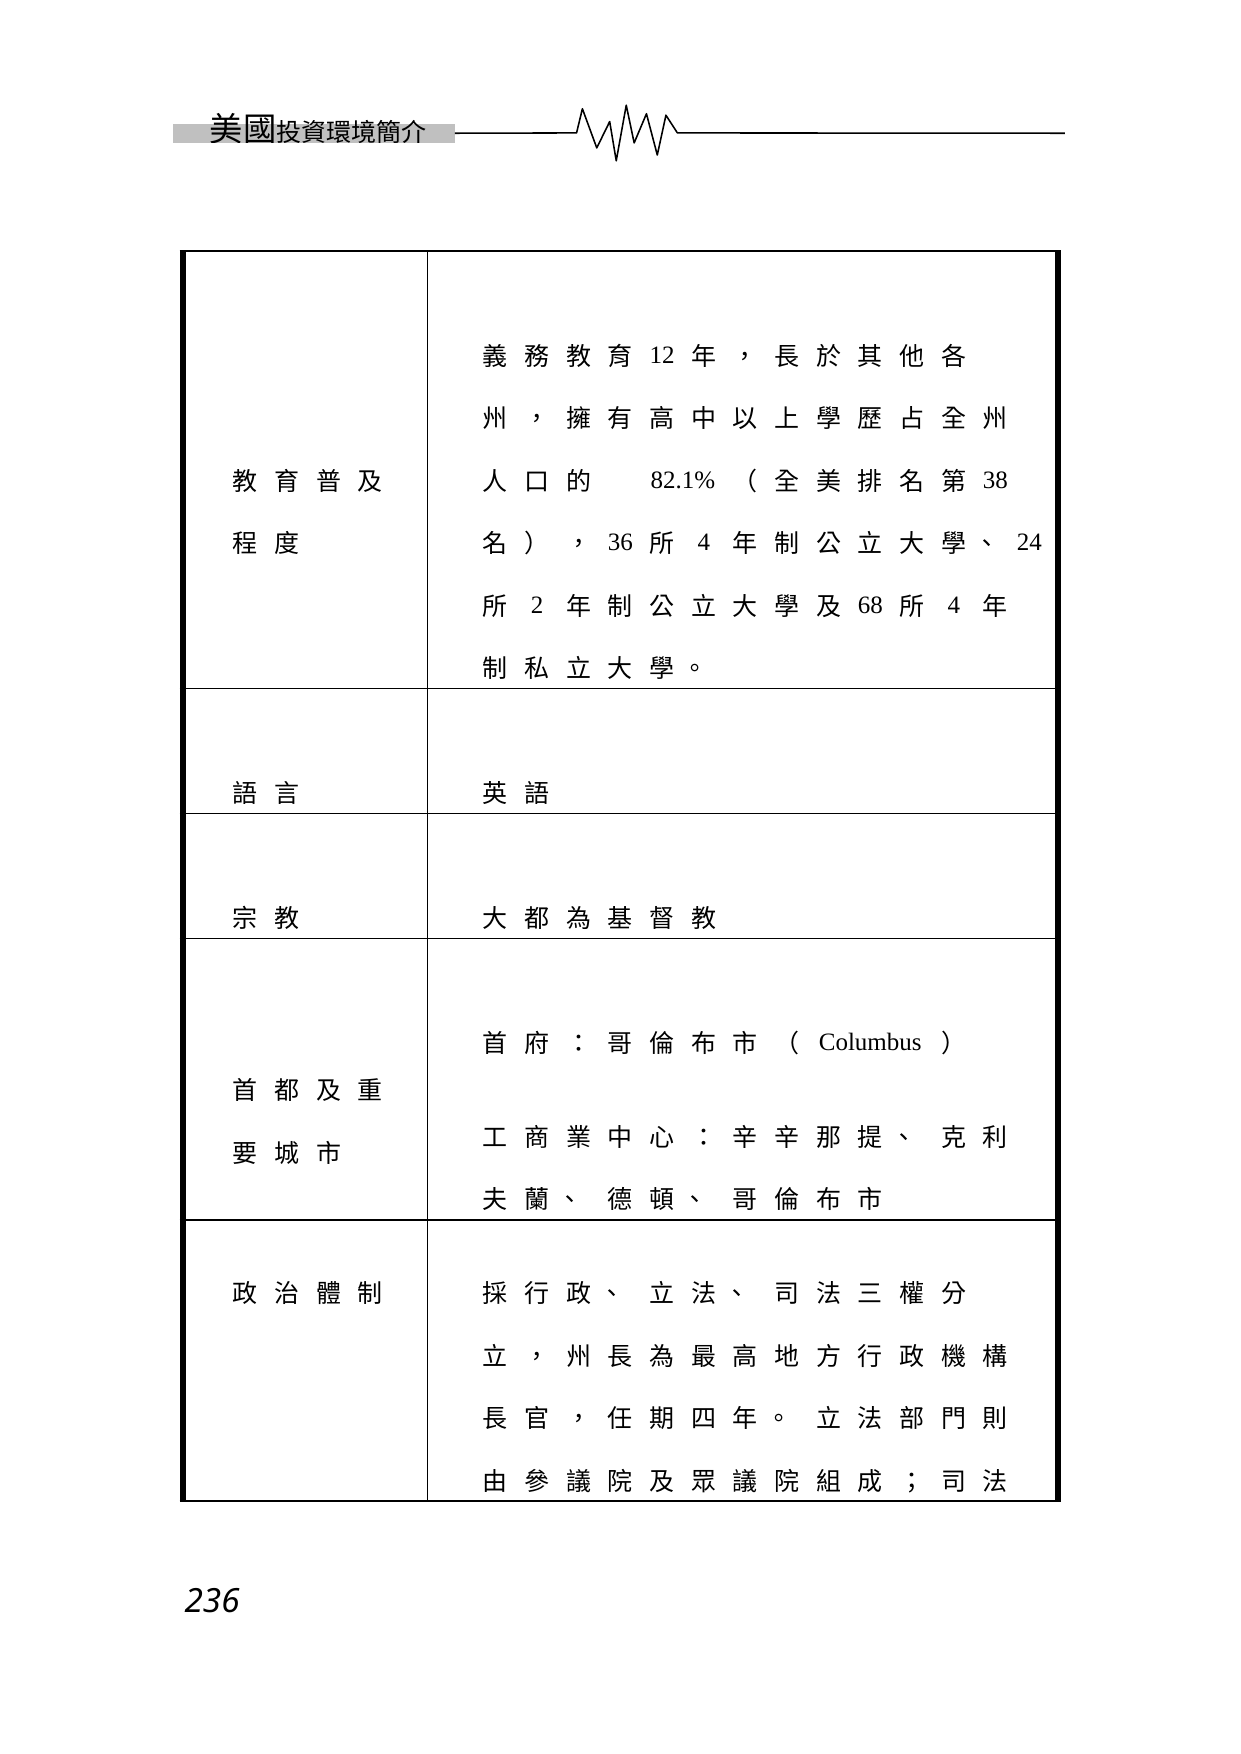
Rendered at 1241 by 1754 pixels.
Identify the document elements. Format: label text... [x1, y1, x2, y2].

table_cell 語言 [186, 689, 427, 813]
table_cell 義務教育12年，長於其他各州，擁有高中以上學歷占全州人口的 82.1%（全美排名第38名），36所4年制公立大學、24所2年制公立大學及68所4年制私立大學。 [428, 252, 1055, 688]
table_cell 英語 [428, 689, 1055, 813]
table_cell 教育普及程度 [186, 252, 427, 688]
table_cell 首府：哥倫布市（Columbus） 工商業中心：辛辛那提、克利夫蘭、德頓、哥倫布市 [428, 939, 1055, 1219]
table_cell 大都為基督教 [428, 814, 1055, 938]
table_cell 採行政、立法、司法三權分立，州長為最高地方行政機構長官，任期四年。立法部門則由參議院及眾議院組成；司法 [428, 1221, 1055, 1500]
table_cell 宗教 [186, 814, 427, 938]
table_cell 政治體制 [186, 1221, 427, 1500]
table_cell 首都及重要城市 [186, 939, 427, 1219]
